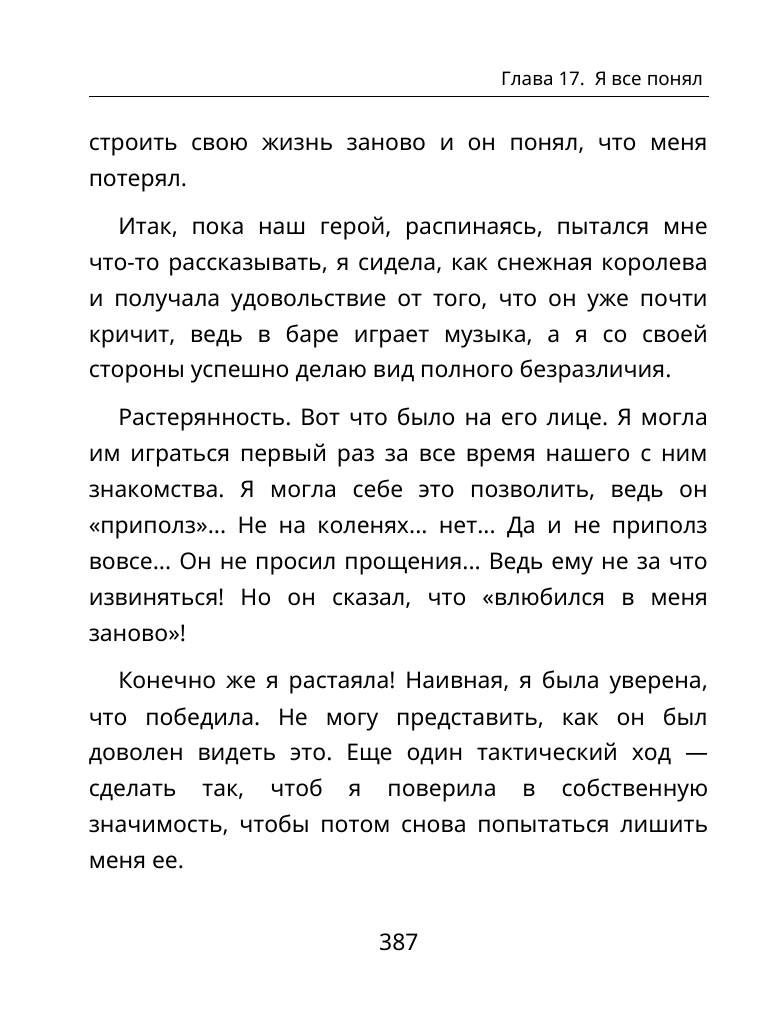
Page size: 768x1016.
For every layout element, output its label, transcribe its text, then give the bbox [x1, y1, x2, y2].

text Конечно же я растаяла! Наивная, я была уверена, что победила. Не могу представить, как он был доволен видеть это. Еще один тактический ход — сделать так, чтоб я поверила в собственную значимость, чтобы потом снова попытаться лишить меня ее. [88, 664, 709, 875]
text строить свою жизнь заново и он понял, что меня потерял. [88, 126, 709, 193]
text Итак, пока наш герой, распинаясь, пытался мне что-то рассказывать, я сидела, как снежная королева и получала удовольствие от того, что он уже почти кричит, ведь в баре играет музыка, а я со своей стороны успешно делаю вид полного безразличия. [88, 210, 709, 385]
text Растерянность. Вот что было на его лице. Я могла им играться первый раз за все время нашего с ним знакомства. Я могла себе это позволить, ведь он «приполз»... Не на коленях... нет... Да и не приполз вовсе... Он не просил прощения... Ведь ему не за что извиняться! Но он сказал, что «влюбился в меня заново»! [88, 401, 709, 648]
